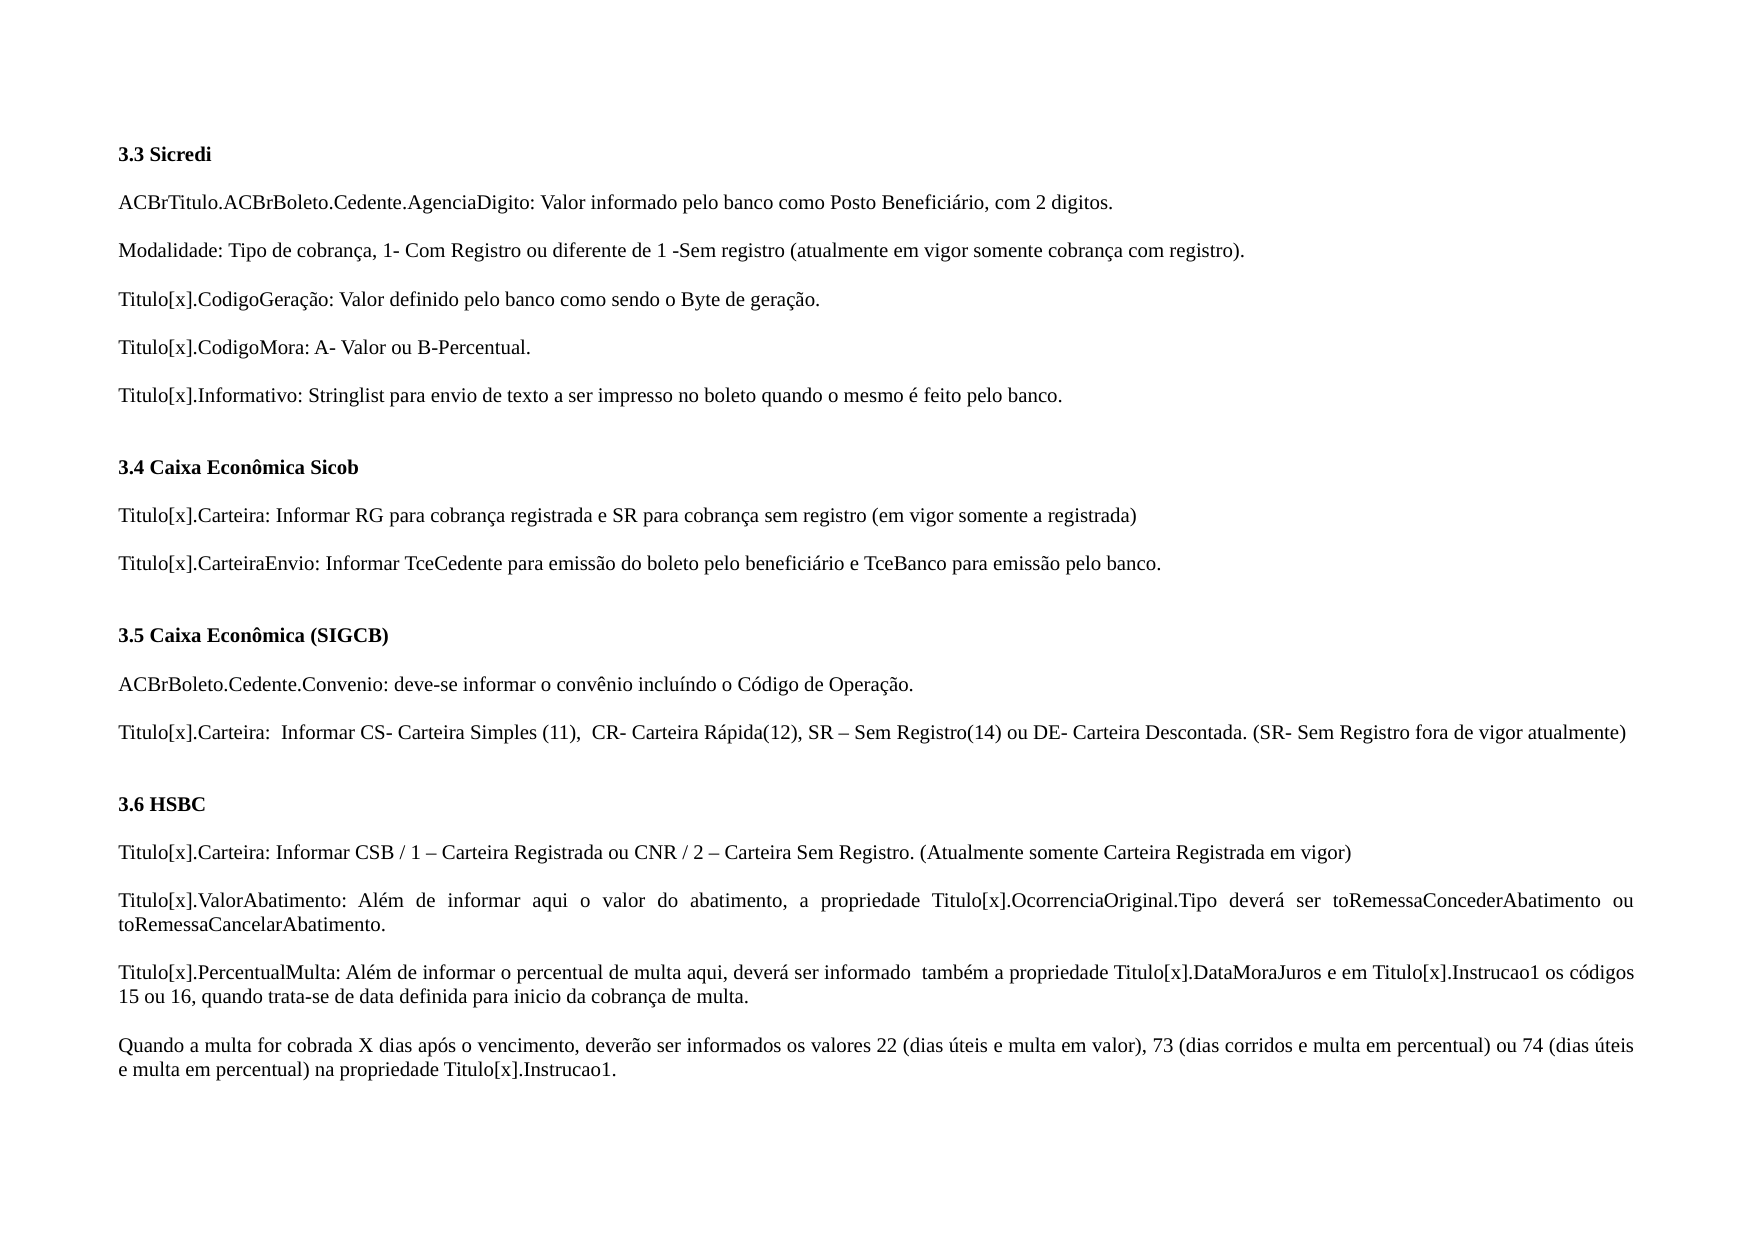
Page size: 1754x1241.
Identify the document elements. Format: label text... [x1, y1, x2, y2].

text 3.6 HSBC [118, 792, 1636, 816]
text 3.5 Caixa Econômica (SIGCB) [118, 623, 1636, 647]
text Titulo[x].CarteiraEnvio: Informar TceCedente para emissão do boleto pelo beneficiário e TceBanco para emissão pelo banco. [118, 551, 1636, 575]
text Titulo[x].CodigoGeração: Valor definido pelo banco como sendo o Byte de geração. [118, 287, 1636, 311]
text ACBrTitulo.ACBrBoleto.Cedente.AgenciaDigito: Valor informado pelo banco como Posto Beneficiário, com 2 digitos. [118, 190, 1636, 214]
text Titulo[x].ValorAbatimento: Além de informar aqui o valor do abatimento, a propriedade Titulo[x].OcorrenciaOriginal.Tipo deverá ser toRemessaConcederAbatimento ou toRemessaCancelarAbatimento. [118, 888, 1636, 936]
text Titulo[x].CodigoMora: A- Valor ou B-Percentual. [118, 335, 1636, 359]
text 3.3 Sicredi [118, 142, 1636, 166]
text Titulo[x].Informativo: Stringlist para envio de texto a ser impresso no boleto quando o mesmo é feito pelo banco. [118, 383, 1636, 407]
text Titulo[x].PercentualMulta: Além de informar o percentual de multa aqui, deverá ser informado também a propriedade Titulo[x].DataMoraJuros e em Titulo[x].Instrucao1 os códigos 15 ou 16, quando trata-se de data definida para inicio da cobrança de multa. [118, 960, 1636, 1008]
text Titulo[x].Carteira: Informar CSB / 1 – Carteira Registrada ou CNR / 2 – Carteira Sem Registro. (Atualmente somente Carteira Registrada em vigor) [118, 840, 1636, 864]
text Titulo[x].Carteira: Informar CS- Carteira Simples (11), CR- Carteira Rápida(12), SR – Sem Registro(14) ou DE- Carteira Descontada. (SR- Sem Registro fora de vigor atualmente) [118, 720, 1636, 744]
text Modalidade: Tipo de cobrança, 1- Com Registro ou diferente de 1 -Sem registro (atualmente em vigor somente cobrança com registro). [118, 238, 1636, 262]
text ACBrBoleto.Cedente.Convenio: deve-se informar o convênio incluíndo o Código de Operação. [118, 672, 1636, 696]
text Titulo[x].Carteira: Informar RG para cobrança registrada e SR para cobrança sem registro (em vigor somente a registrada) [118, 503, 1636, 527]
text 3.4 Caixa Econômica Sicob [118, 455, 1636, 479]
text Quando a multa for cobrada X dias após o vencimento, deverão ser informados os valores 22 (dias úteis e multa em valor), 73 (dias corridos e multa em percentual) ou 74 (dias úteis e multa em percentual) na propriedade Titulo[x].Instrucao1. [118, 1032, 1636, 1081]
